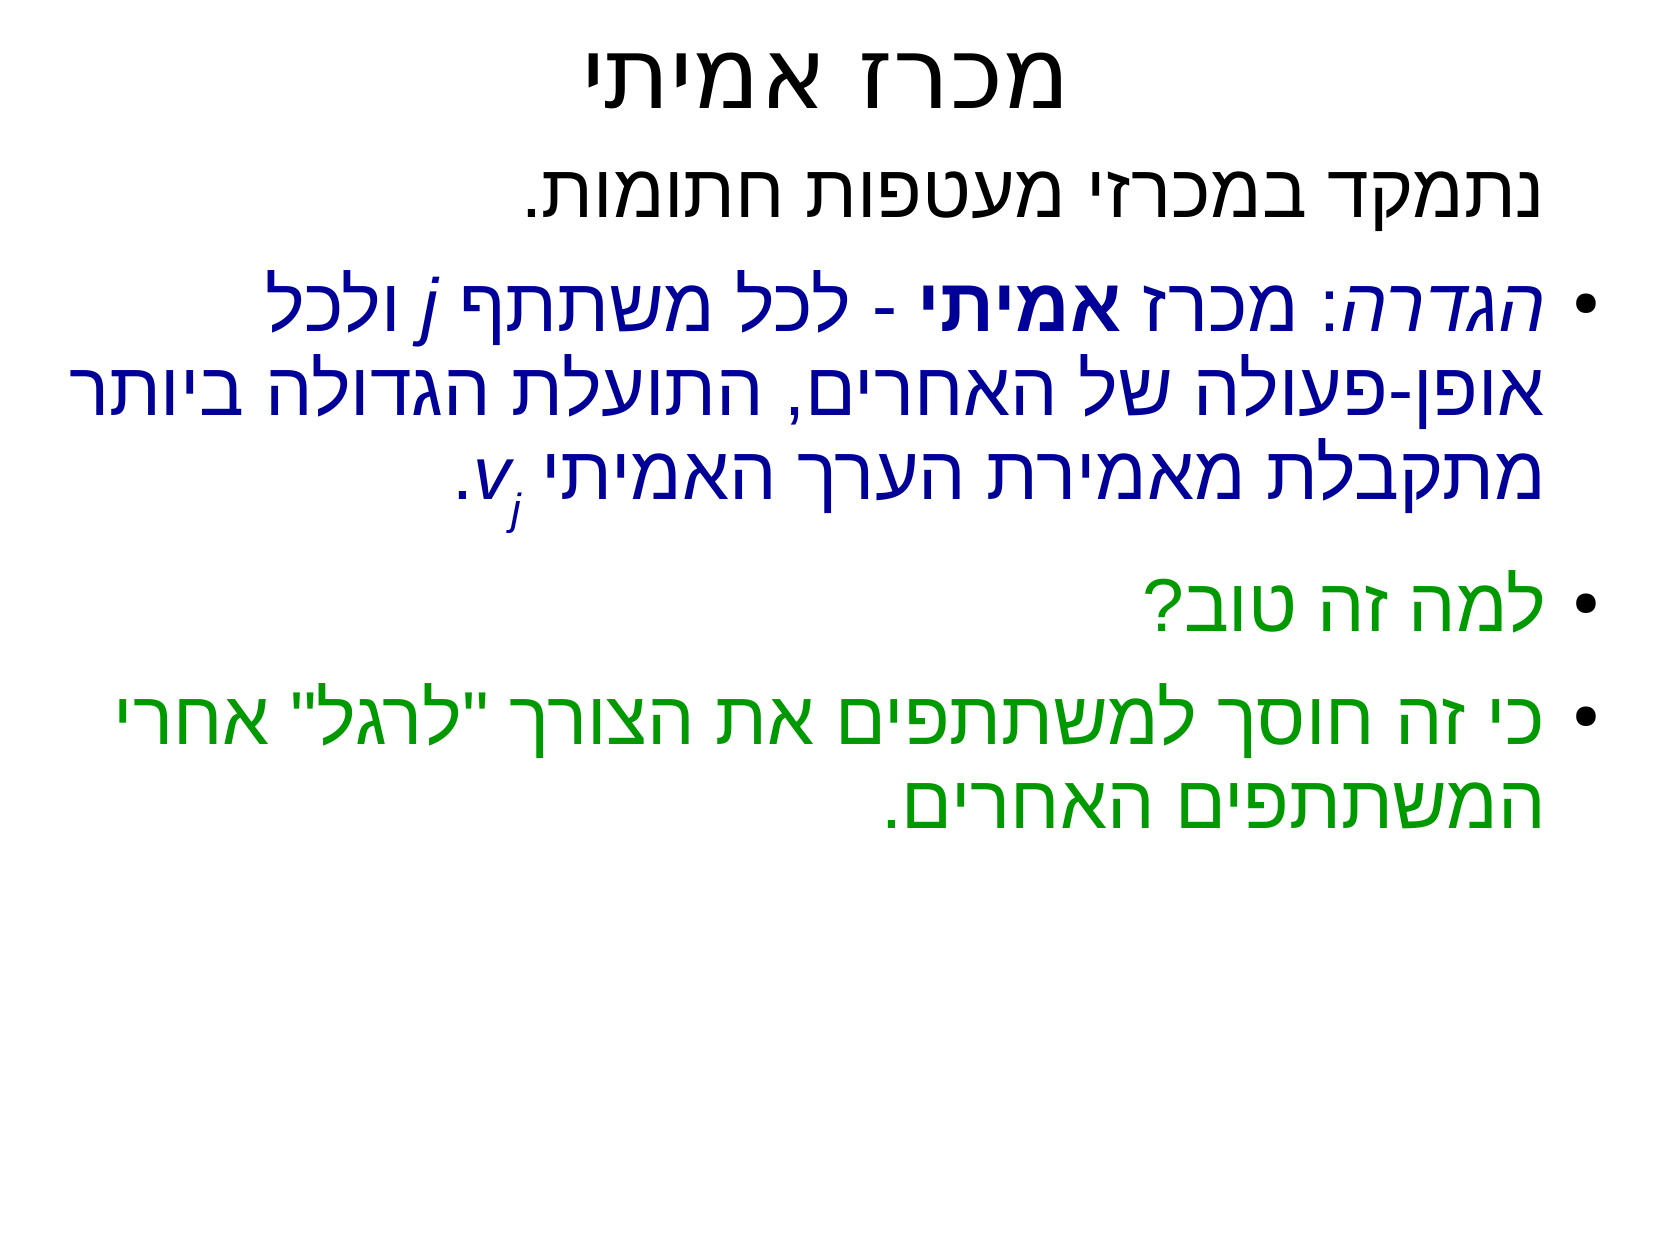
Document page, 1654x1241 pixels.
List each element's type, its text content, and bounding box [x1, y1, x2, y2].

list נתמקד במכרזי מעטפות חתומות. הגדרה: מכרז אמיתי - לכל משתתף j ולכל אופן-פעולה של האחרים, התועלת הגדולה ביותר מתקבלת מאמירת הערך האמיתי vj. למה זה טוב? כי זה חוסך למשתתפים את הצורך "לרגל" אחרי המשתתפים האחרים. [27, 150, 1618, 1241]
title מכרז אמיתי [82, 0, 1571, 150]
